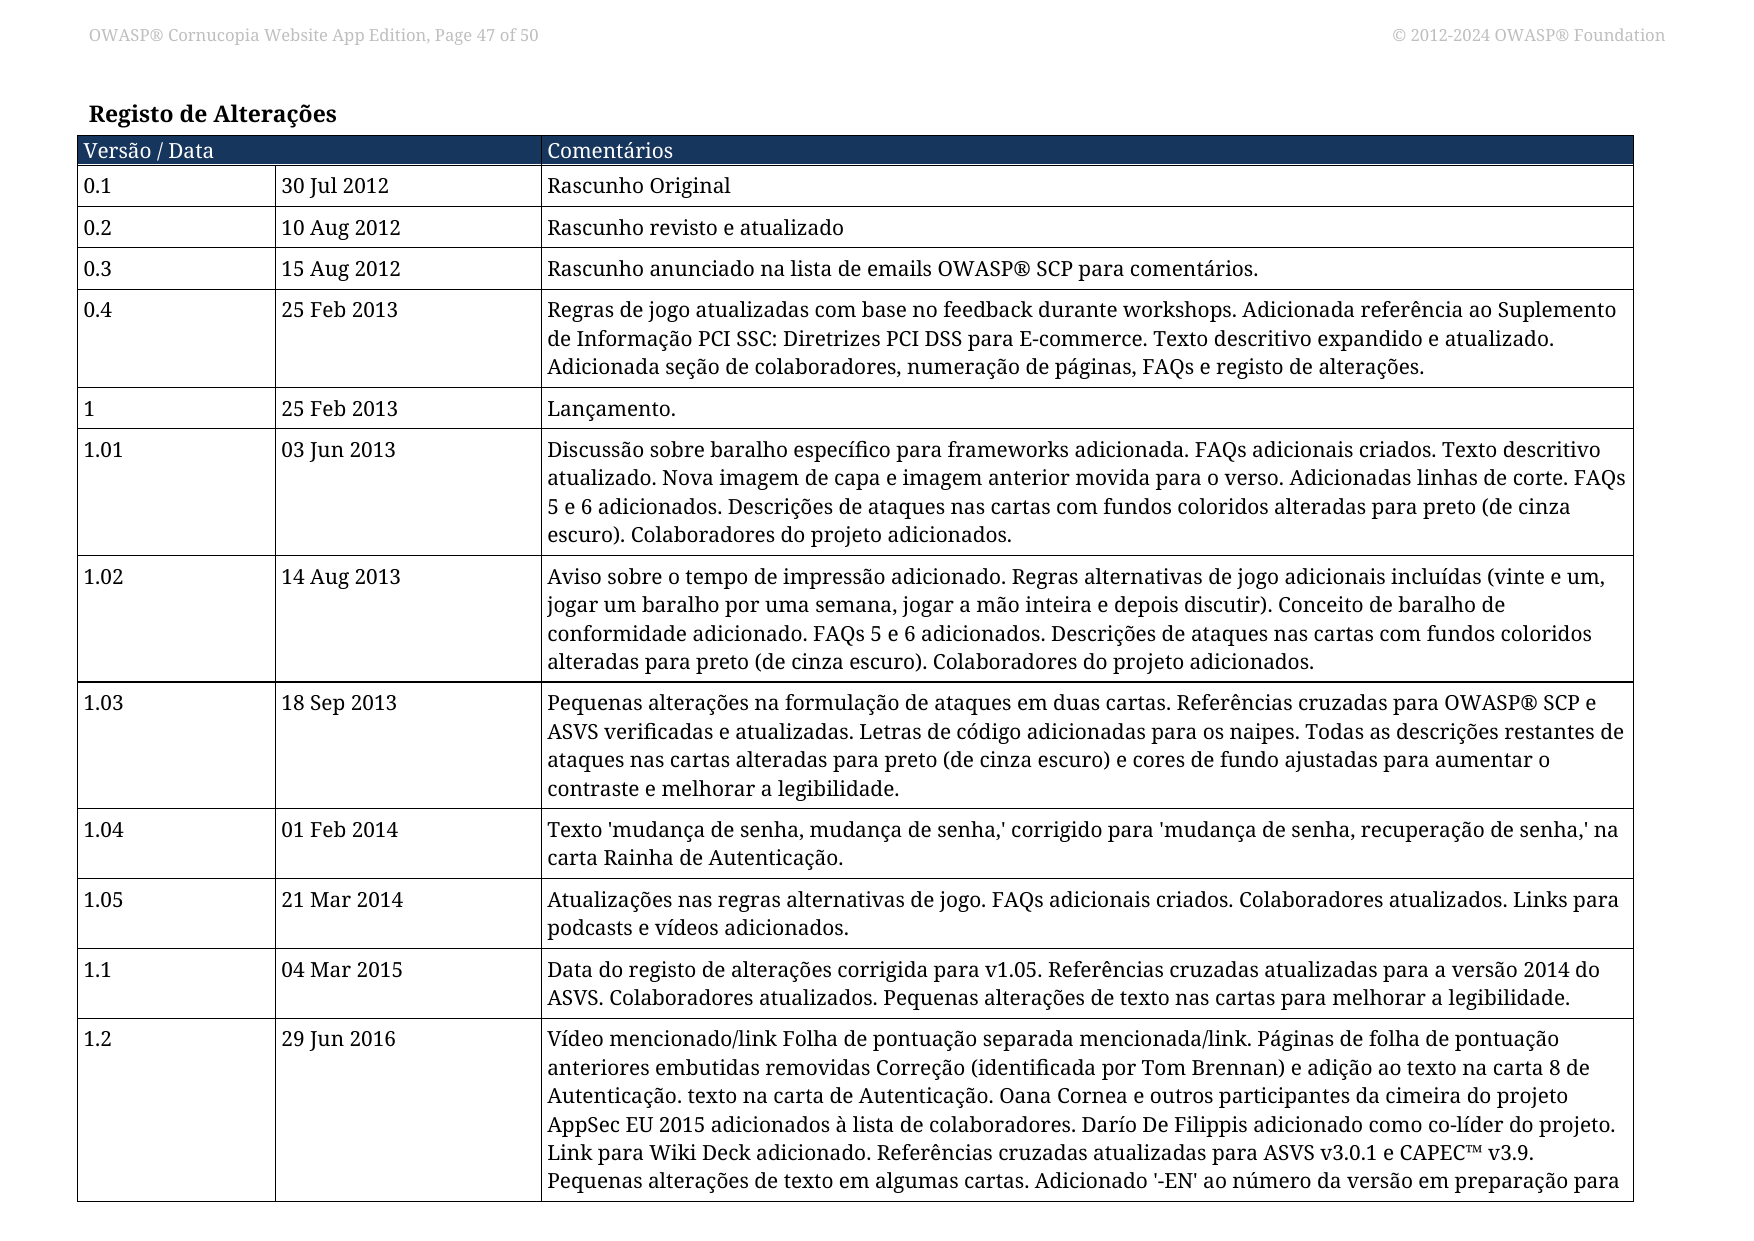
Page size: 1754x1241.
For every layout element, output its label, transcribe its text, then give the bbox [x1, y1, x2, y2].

table_cell 0.2 [78, 207, 275, 247]
table_cell 1.05 [78, 879, 275, 948]
table_cell 14 Aug 2013 [276, 556, 541, 681]
table_cell Aviso sobre o tempo de impressão adicionado. Regras alternativas de jogo adicionais incluídas (vinte e um, jogar um baralho por uma semana, jogar a mão inteira e depois discutir). Conceito de baralho de conformidade adicionado. FAQs 5 e 6 adicionados. Descrições de ataques nas cartas com fundos coloridos alteradas para preto (de cinza escuro). Colaboradores do projeto adicionados. [542, 556, 1633, 681]
table_cell 18 Sep 2013 [276, 683, 541, 808]
table_cell Rascunho Original [542, 166, 1633, 206]
table_cell Pequenas alterações na formulação de ataques em duas cartas. Referências cruzadas para OWASP® SCP e ASVS verificadas e atualizadas. Letras de código adicionadas para os naipes. Todas as descrições restantes de ataques nas cartas alteradas para preto (de cinza escuro) e cores de fundo ajustadas para aumentar o contraste e melhorar a legibilidade. [542, 683, 1633, 808]
table_cell 01 Feb 2014 [276, 809, 541, 878]
table_cell Regras de jogo atualizadas com base no feedback durante workshops. Adicionada referência ao Suplemento de Informação PCI SSC: Diretrizes PCI DSS para E-commerce. Texto descritivo expandido e atualizado. Adicionada seção de colaboradores, numeração de páginas, FAQs e registo de alterações. [542, 290, 1633, 387]
table_cell 30 Jul 2012 [276, 166, 541, 206]
table_cell 1.04 [78, 809, 275, 878]
table_cell Rascunho revisto e atualizado [542, 207, 1633, 247]
table_cell 0.4 [78, 290, 275, 387]
table_header Versão / Data [78, 136, 541, 164]
table_cell 04 Mar 2015 [276, 949, 541, 1017]
table_cell Discussão sobre baralho específico para frameworks adicionada. FAQs adicionais criados. Texto descritivo atualizado. Nova imagem de capa e imagem anterior movida para o verso. Adicionadas linhas de corte. FAQs 5 e 6 adicionados. Descrições de ataques nas cartas com fundos coloridos alteradas para preto (de cinza escuro). Colaboradores do projeto adicionados. [542, 429, 1633, 555]
table_cell 10 Aug 2012 [276, 207, 541, 247]
table_cell Vídeo mencionado/link Folha de pontuação separada mencionada/link. Páginas de folha de pontuação anteriores embutidas removidas Correção (identificada por Tom Brennan) e adição ao texto na carta 8 de Autenticação. texto na carta de Autenticação. Oana Cornea e outros participantes da cimeira do projeto AppSec EU 2015 adicionados à lista de colaboradores. Darío De Filippis adicionado como co-líder do projeto. Link para Wiki Deck adicionado. Referências cruzadas atualizadas para ASVS v3.0.1 e CAPEC™ v3.9. Pequenas alterações de texto em algumas cartas. Adicionado '-EN' ao número da versão em preparação para [542, 1019, 1633, 1201]
table_cell Data do registo de alterações corrigida para v1.05. Referências cruzadas atualizadas para a versão 2014 do ASVS. Colaboradores atualizados. Pequenas alterações de texto nas cartas para melhorar a legibilidade. [542, 949, 1633, 1017]
table_cell Lançamento. [542, 388, 1633, 428]
table_cell 1.03 [78, 683, 275, 808]
table_cell 1.2 [78, 1019, 275, 1201]
table_cell 03 Jun 2013 [276, 429, 541, 555]
table_cell 21 Mar 2014 [276, 879, 541, 948]
table_header Comentários [542, 136, 1633, 164]
table_cell 29 Jun 2016 [276, 1019, 541, 1201]
table_cell 25 Feb 2013 [276, 290, 541, 387]
table_cell 0.1 [78, 166, 275, 206]
table_cell 0.3 [78, 248, 275, 288]
table_cell 15 Aug 2012 [276, 248, 541, 288]
table_cell 1.1 [78, 949, 275, 1017]
table_cell 1.02 [78, 556, 275, 681]
table_cell Atualizações nas regras alternativas de jogo. FAQs adicionais criados. Colaboradores atualizados. Links para podcasts e vídeos adicionados. [542, 879, 1633, 948]
table_cell 25 Feb 2013 [276, 388, 541, 428]
table_cell Rascunho anunciado na lista de emails OWASP® SCP para comentários. [542, 248, 1633, 288]
text Registo de Alterações [89, 97, 1665, 129]
table_cell 1.01 [78, 429, 275, 555]
table_cell Texto 'mudança de senha, mudança de senha,' corrigido para 'mudança de senha, recuperação de senha,' na carta Rainha de Autenticação. [542, 809, 1633, 878]
table_cell 1 [78, 388, 275, 428]
